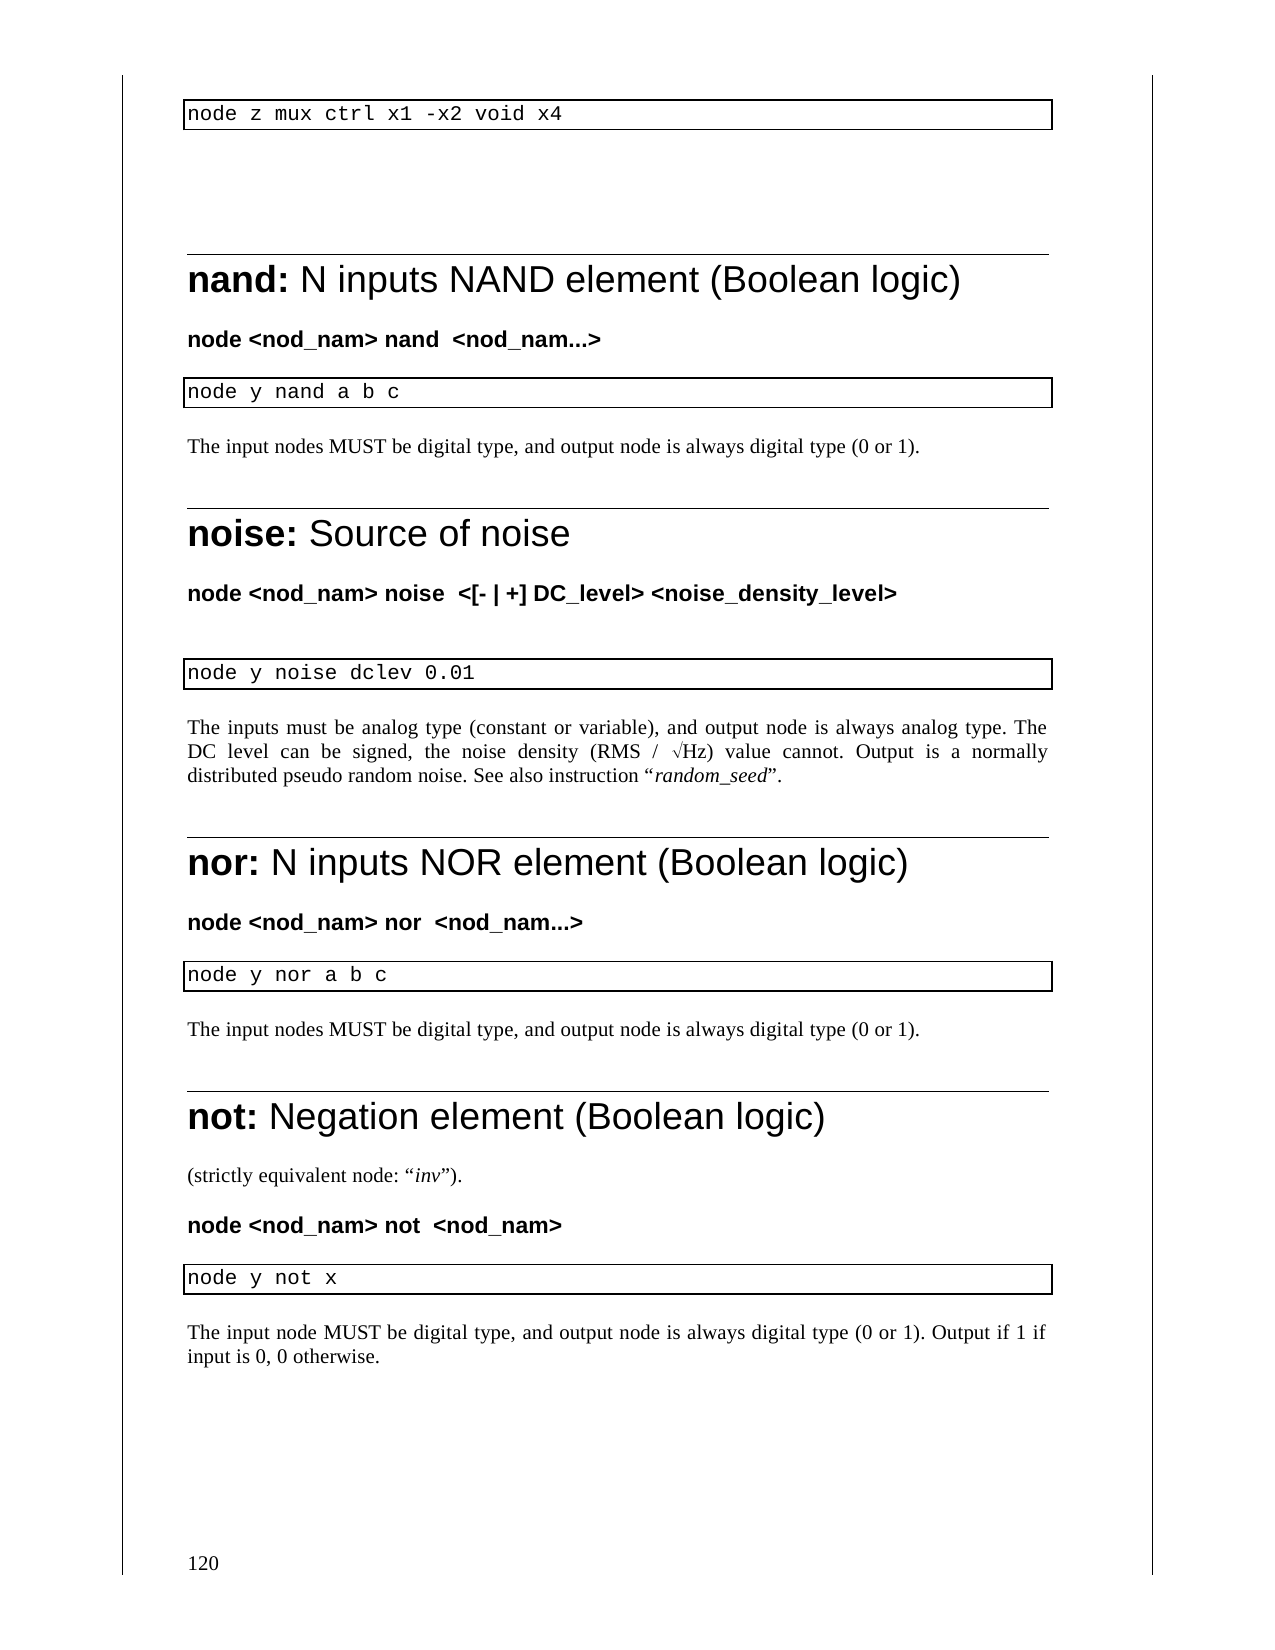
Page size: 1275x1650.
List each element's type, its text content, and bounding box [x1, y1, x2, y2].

text node <nod_nam> nand <nod_nam...> [187, 325, 1049, 352]
subtitle nor: N inputs NOR element (Boolean logic) [187, 838, 1049, 883]
text node y nor a b c [185, 962, 1051, 990]
subtitle not: Negation element (Boolean logic) [187, 1092, 1049, 1137]
text node y nand a b c [185, 379, 1051, 407]
text The inputs must be analog type (constant or variable), and output node is always analog type. The DC level can be signed, the noise density (RMS / Hz) value cannot. Output is a normally distributed pseudo random noise. See also instruction “random_seed”. [187, 714, 1049, 787]
text node <nod_nam> noise <[- | +] DC_level> <noise_density_level> [187, 579, 1049, 633]
text node <nod_nam> not <nod_nam> [187, 1212, 1049, 1239]
subtitle nand: N inputs NAND element (Boolean logic) [187, 255, 1049, 300]
text The input node MUST be digital type, and output node is always digital type (0 or 1). Output if 1 if input is 0, 0 otherwise. [187, 1320, 1049, 1368]
text The input nodes MUST be digital type, and output node is always digital type (0 or 1). [187, 1017, 1049, 1041]
text node y not x [185, 1265, 1051, 1293]
text The input nodes MUST be digital type, and output node is always digital type (0 or 1). [187, 433, 1049, 457]
subtitle noise: Source of noise [187, 509, 1049, 554]
text (strictly equivalent node: “inv”). [187, 1162, 1049, 1187]
text node <nod_nam> nor <nod_nam...> [187, 908, 1049, 936]
text node z mux ctrl x1 -x2 void x4 [185, 101, 1051, 129]
text node y noise dclev 0.01 [185, 660, 1051, 688]
